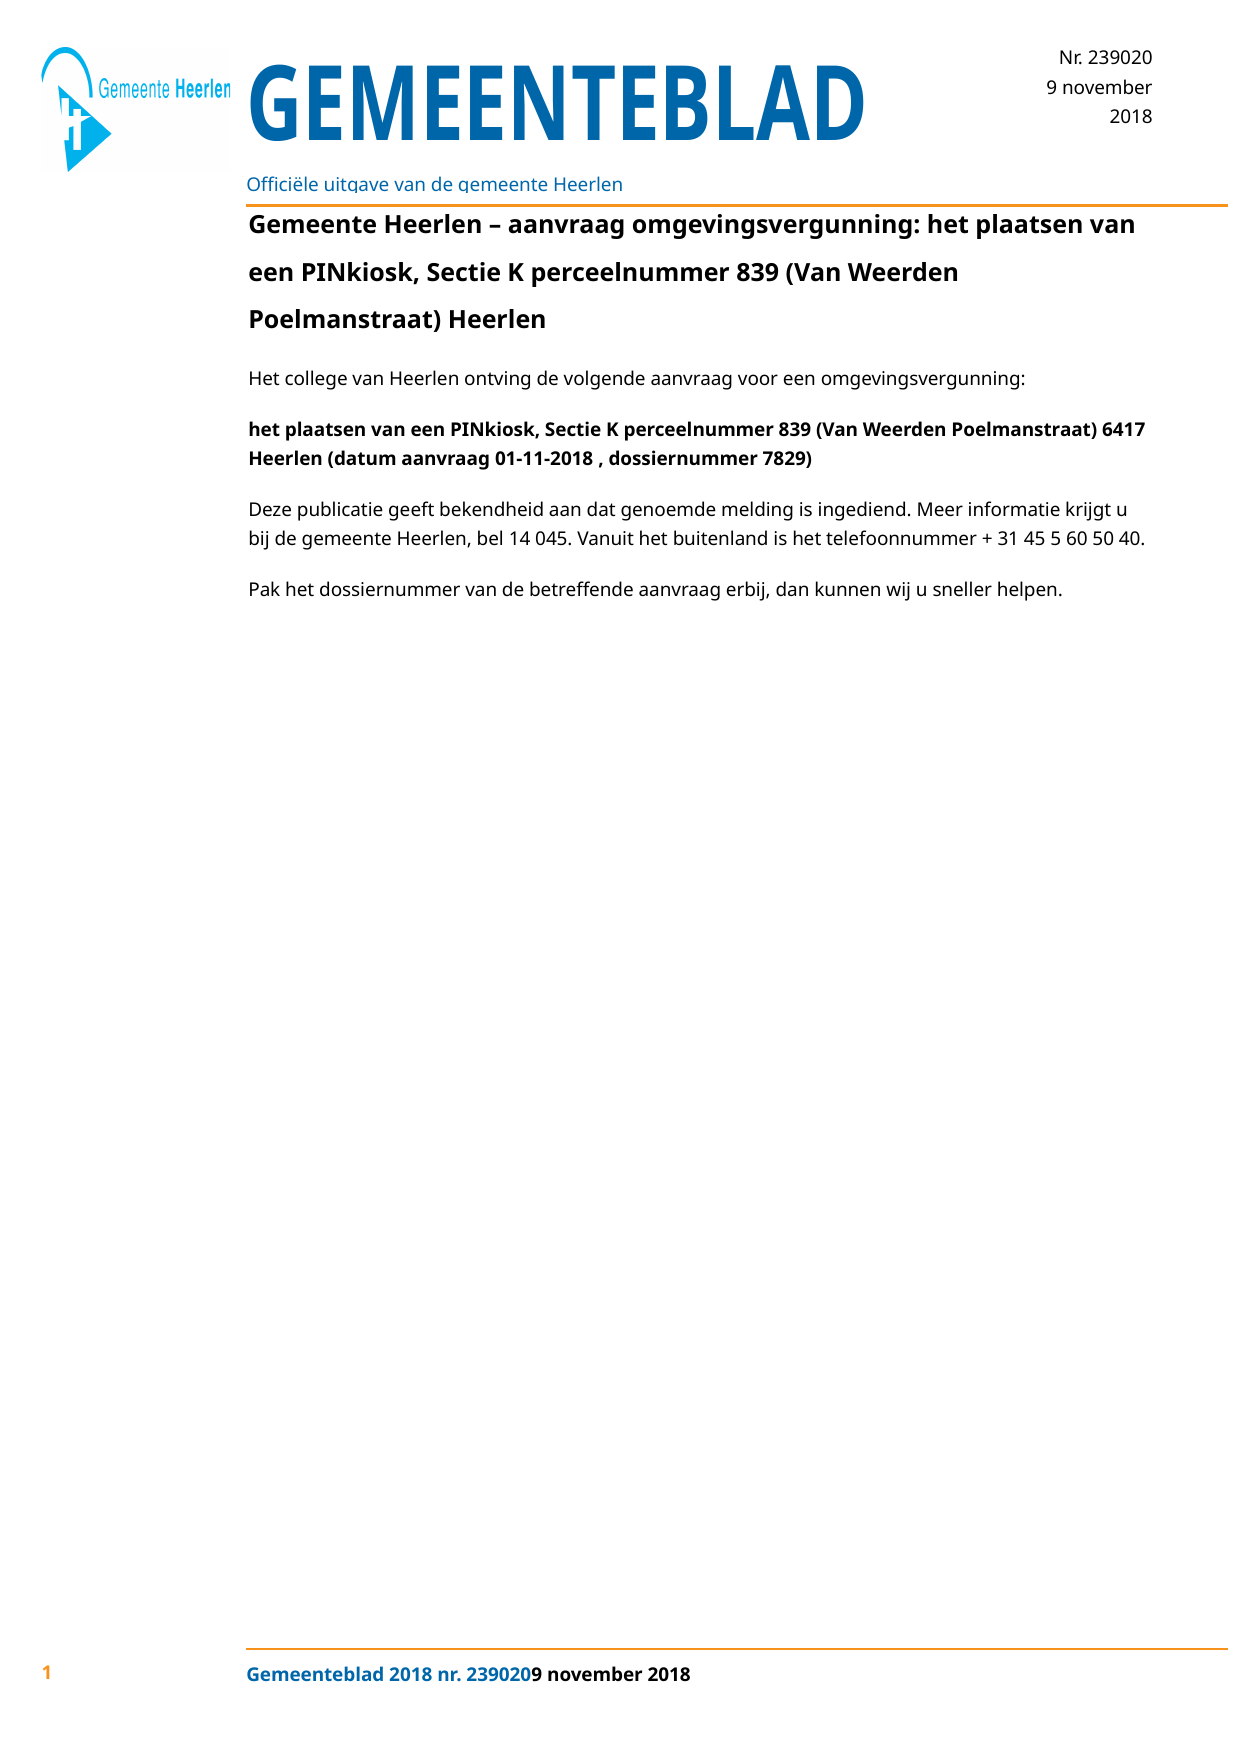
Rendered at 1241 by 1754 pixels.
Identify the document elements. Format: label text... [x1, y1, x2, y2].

text Pak het dossiernummer van de betreffende aanvraag erbij, dan kunnen wij u sneller helpen. [248, 576, 1152, 602]
text Gemeente Heerlen – aanvraag omgevingsvergunning: het plaatsen van een PINkiosk, Sectie K perceelnummer 839 (Van Weerden Poelmanstraat) Heerlen [248, 207, 1152, 336]
text Het college van Heerlen ontving de volgende aanvraag voor een omgevingsvergunning: [248, 366, 1152, 391]
picture [41, 47, 231, 172]
text Deze publicatie geeft bekendheid aan dat genoemde melding is ingediend. Meer informatie krijgt u bij de gemeente Heerlen, bel 14 045. Vanuit het buitenland is het telefoonnummer + 31 45 5 60 50 40. [248, 496, 1152, 551]
text het plaatsen van een PINkiosk, Sectie K perceelnummer 839 (Van Weerden Poelmanstraat) 6417 Heerlen (datum aanvraag 01-11-2018 , dossiernummer 7829) [248, 416, 1152, 471]
picture [41, 47, 58, 70]
